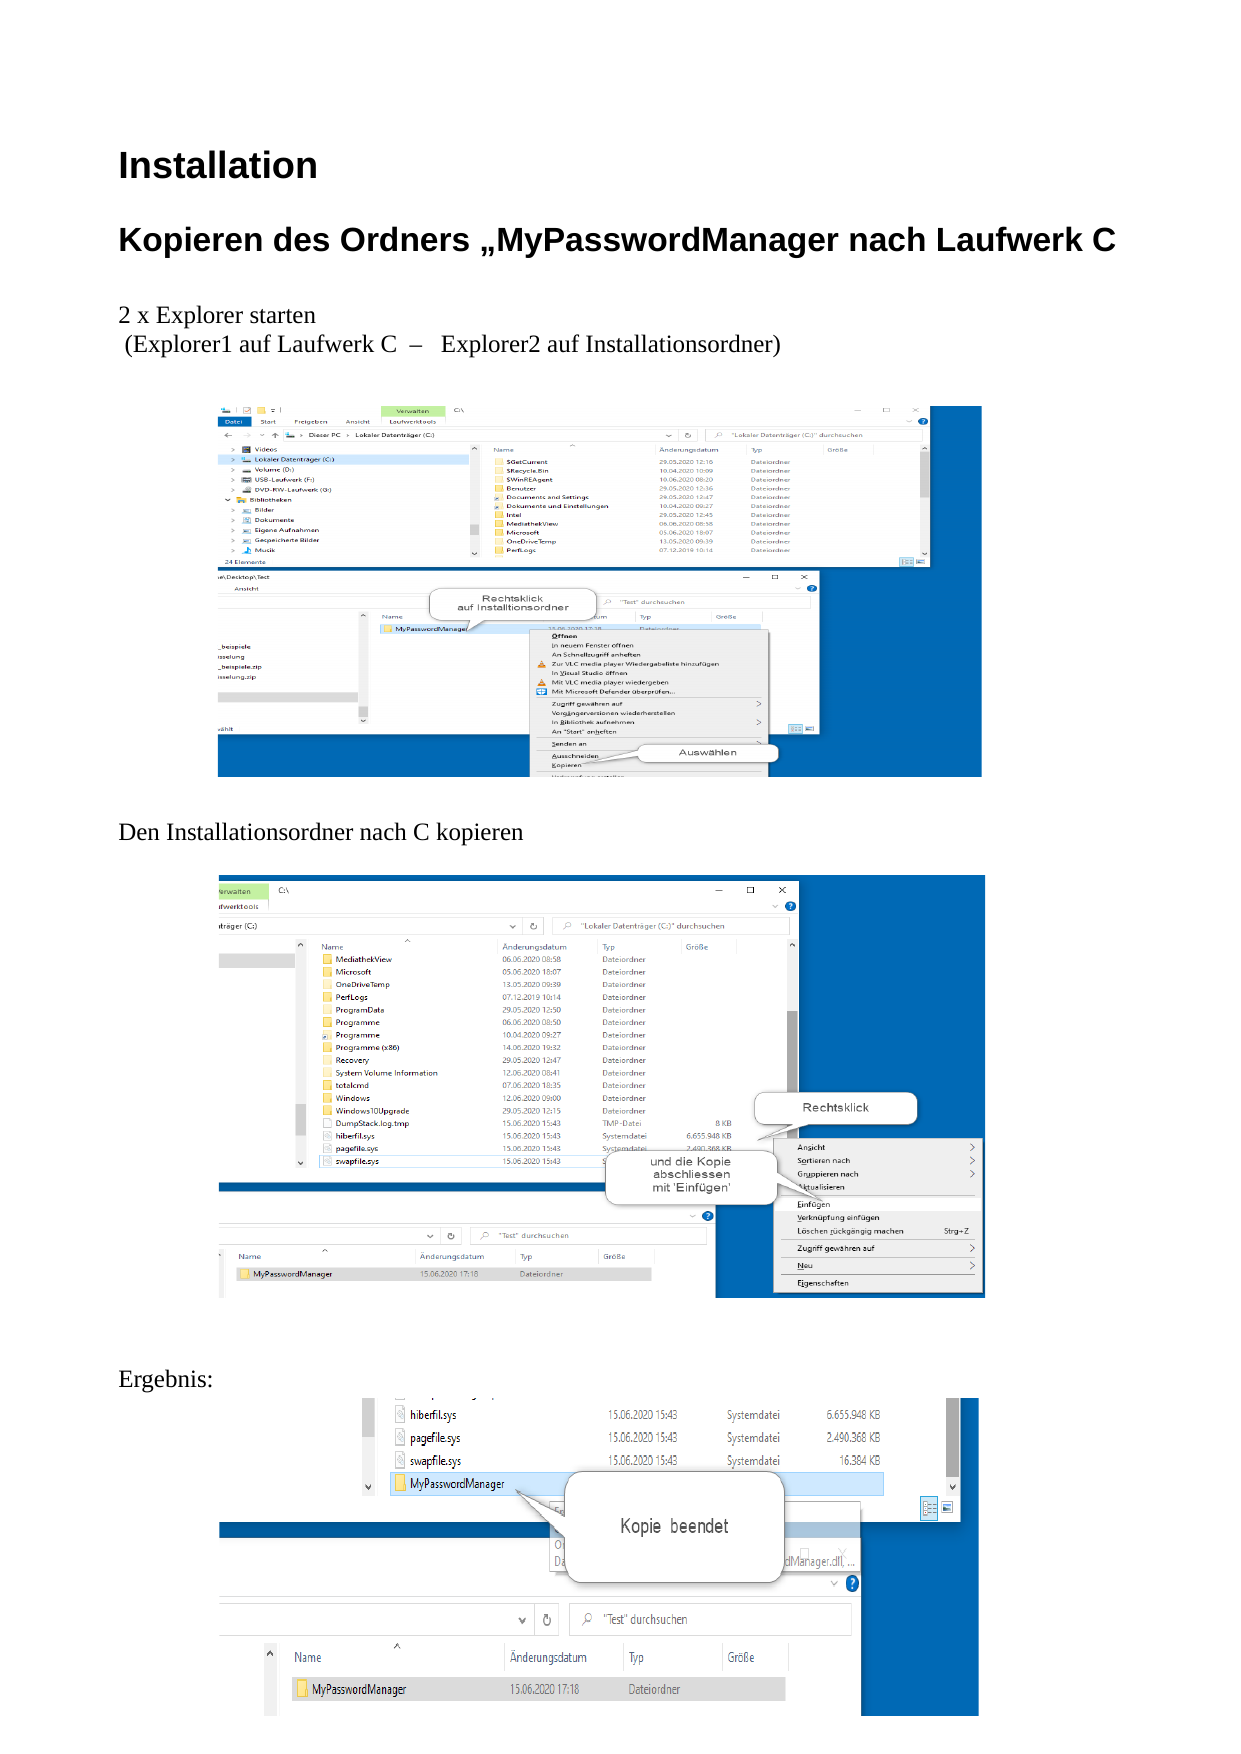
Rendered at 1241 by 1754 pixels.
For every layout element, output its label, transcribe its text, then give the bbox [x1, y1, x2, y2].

text Ergebnis: [118, 1364, 1122, 1392]
picture [217, 406, 982, 777]
picture [219, 1398, 979, 1716]
subtitle Kopieren des Ordners „MyPasswordManager nach Laufwerk C [118, 220, 1122, 259]
text Den Installationsordner nach C kopieren [118, 817, 1122, 846]
text (Explorer1 auf Laufwerk C – Explorer2 auf Installationsordner) [118, 329, 1122, 357]
subtitle Installation [118, 143, 1122, 187]
text 2 x Explorer starten [118, 300, 1122, 329]
picture [218, 875, 986, 1298]
